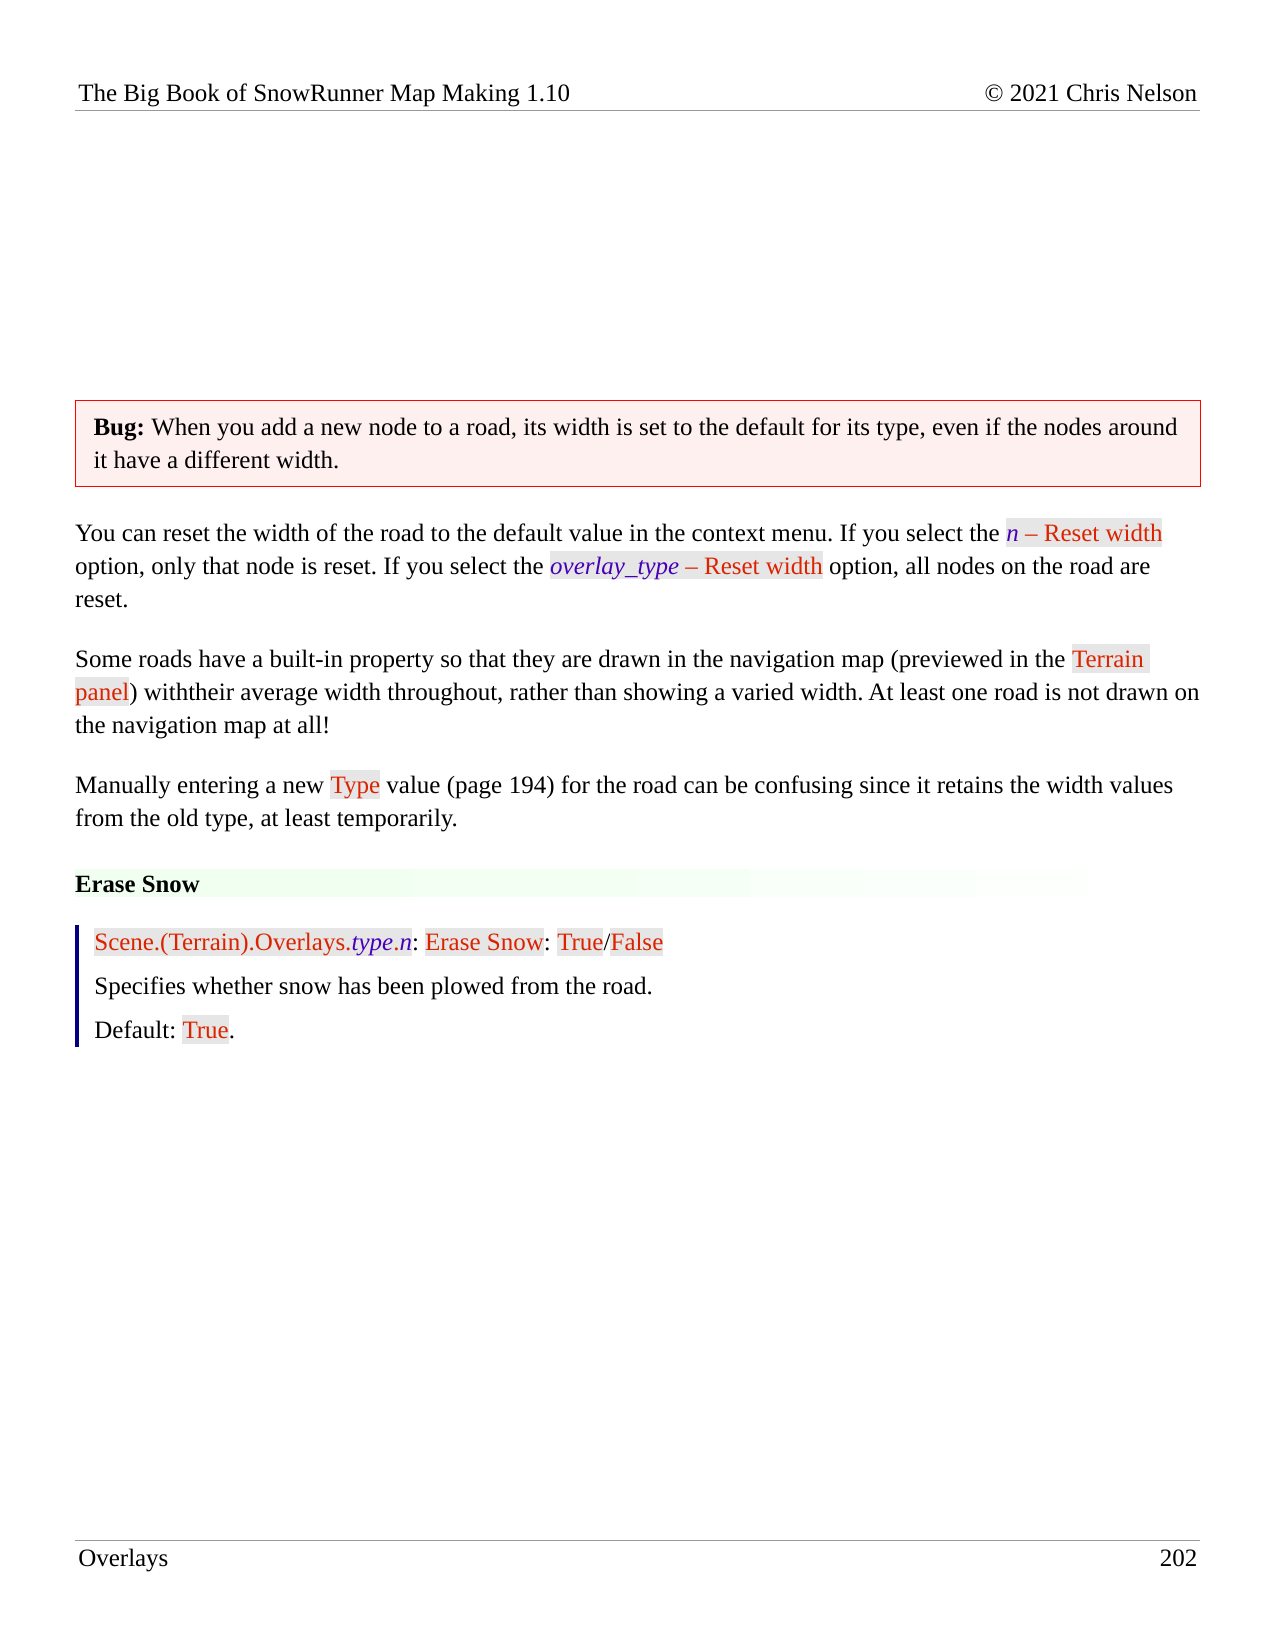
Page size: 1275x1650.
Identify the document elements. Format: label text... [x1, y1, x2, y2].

list When you add a new node to a road, its width is set to the default for its type, even if the nodes around it have a different width. [76, 401, 1200, 486]
text Default: True. [79, 1012, 1200, 1047]
text Specifies whether snow has been plowed from the road. [79, 968, 1200, 1000]
text You can reset the width of the road to the default value in the context menu. If you select the n – Reset width option, only that node is reset. If you select the overlay_type – Reset width option, all nodes on the road are reset. [75, 518, 1200, 613]
text Some roads have a built-in property so that they are drawn in the navigation map (previewed in the Terrain panel) withtheir average width throughout, rather than showing a varied width. At least one road is not drawn on the navigation map at all! [75, 644, 1200, 739]
text Scene.(Terrain).Overlays.type.n: Erase Snow: True/False [75, 924, 1200, 956]
text Manually entering a new Type value (page 194) for the road can be confusing since it retains the width values from the old type, at least temporarily. [75, 770, 1200, 832]
subtitle Erase Snow [75, 869, 1200, 897]
